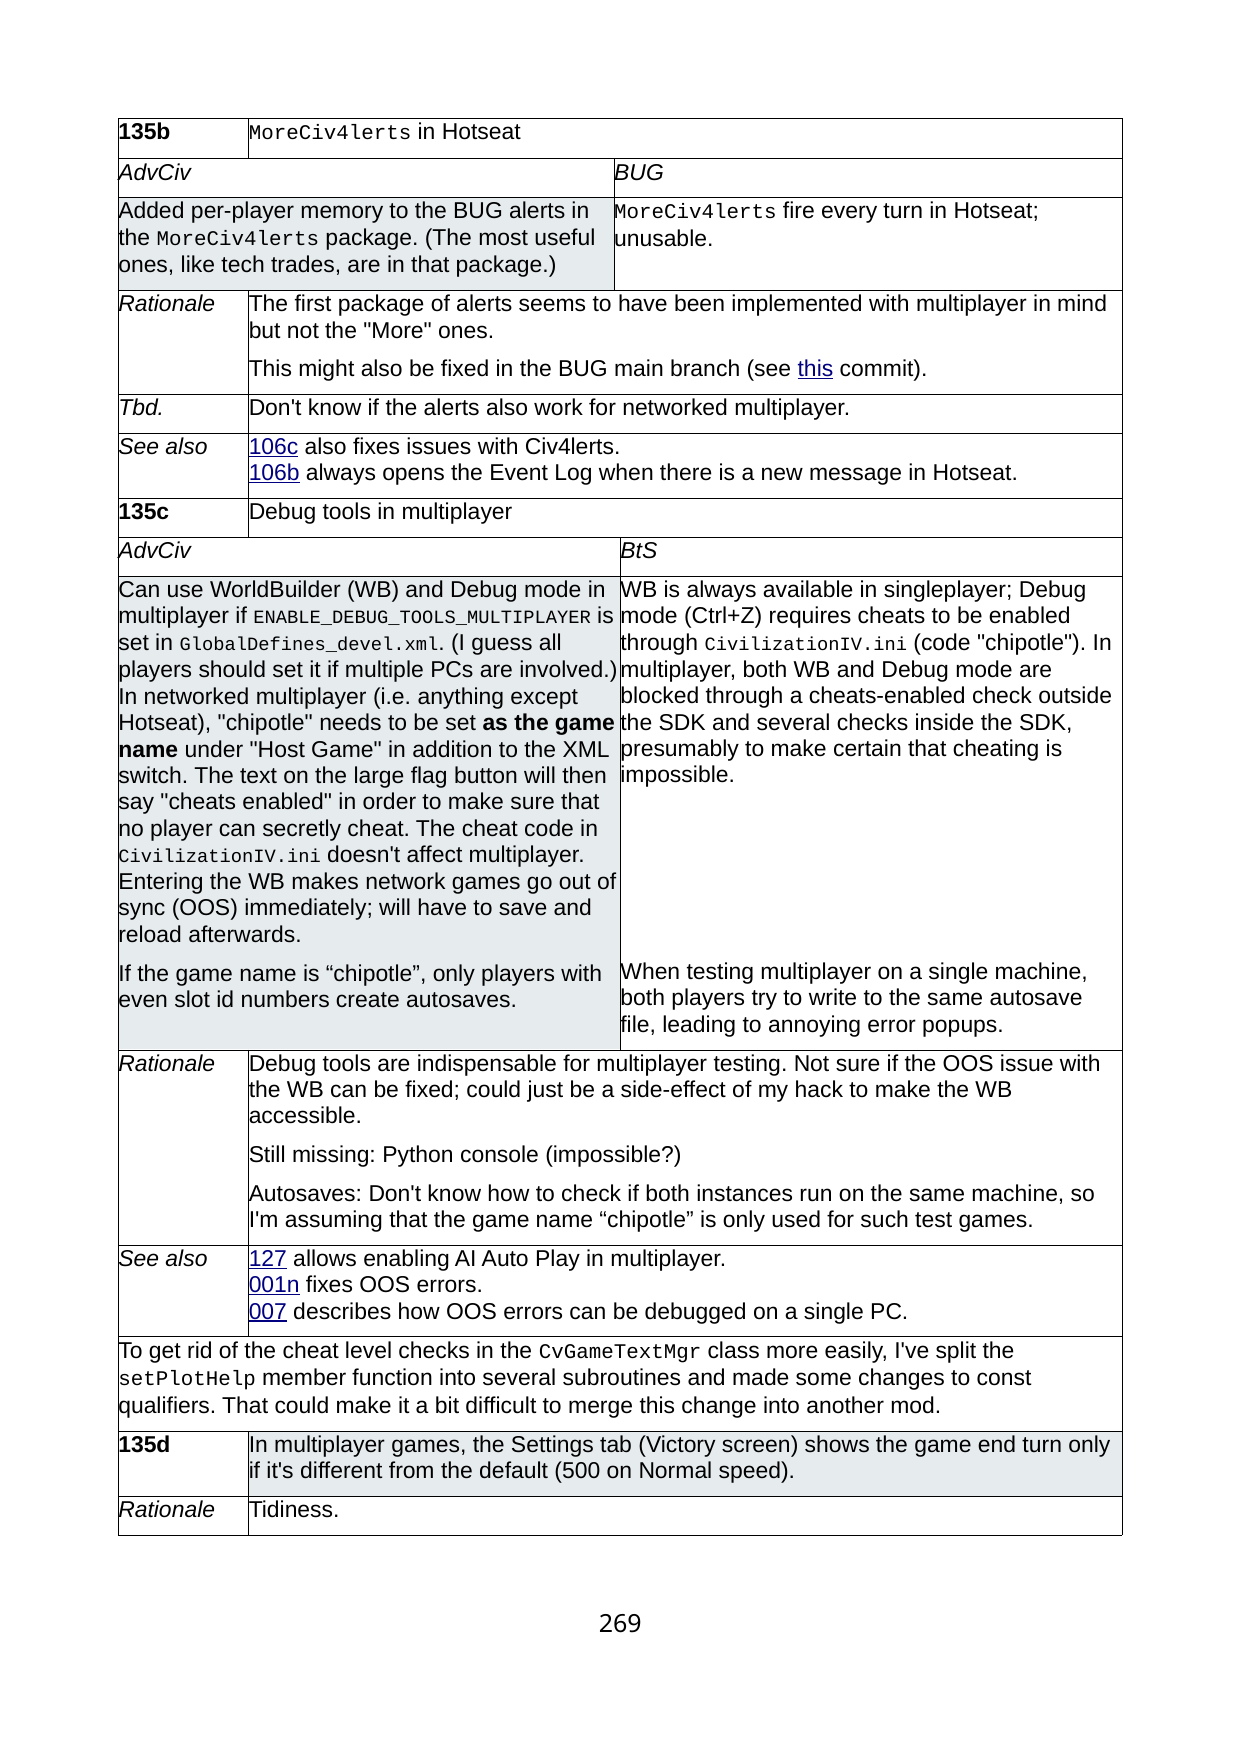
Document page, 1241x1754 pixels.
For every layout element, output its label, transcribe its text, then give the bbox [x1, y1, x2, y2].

table_cell Tbd. [119, 395, 248, 433]
table_cell MoreCiv4lerts in Hotseat [249, 119, 1122, 158]
table_cell AdvCiv [119, 159, 614, 197]
table_cell 106c also fixes issues with Civ4lerts. 106b always opens the Event Log when there is a new message in Hotseat. [249, 434, 1122, 498]
table_cell Debug tools are indispensable for multiplayer testing. Not sure if the OOS issue with the WB can be fixed; could just be a side-effect of my hack to make the WB accessible. Still missing: Python console (impossible?) Autosaves: Don't know how to check if both instances run on the same machine, so I'm assuming that the game name “chipotle” is only used for such test games. [249, 1051, 1122, 1245]
table_cell 135c [119, 499, 248, 537]
table_cell AdvCiv [119, 538, 620, 576]
table_cell See also [119, 1246, 248, 1336]
table_cell Rationale [119, 291, 248, 394]
table_cell Can use WorldBuilder (WB) and Debug mode in multiplayer if ENABLE_DEBUG_TOOLS_MULTIPLAYER is set in GlobalDefines_devel.xml. (I guess all players should set it if multiple PCs are involved.) In networked multiplayer (i.e. anything except Hotseat), "chipotle" needs to be set as the game name under "Host Game" in addition to the XML switch. The text on the large flag button will then say "cheats enabled" in order to make sure that no player can secretly cheat. The cheat code in CivilizationIV.ini doesn't affect multiplayer. Entering the WB makes network games go out of sync (OOS) immediately; will have to save and reload afterwards. If the game name is “chipotle”, only players with even slot id numbers create autosaves. [119, 577, 620, 1049]
table_cell 127 allows enabling AI Auto Play in multiplayer. 001n fixes OOS errors. 007 describes how OOS errors can be debugged on a single PC. [249, 1246, 1122, 1336]
table_cell 135d [119, 1432, 248, 1496]
table_cell MoreCiv4lerts fire every turn in Hotseat; unusable. [615, 198, 1122, 290]
table_cell BtS [621, 538, 1122, 576]
table_cell Debug tools in multiplayer [249, 499, 1122, 537]
table_cell The first package of alerts seems to have been implemented with multiplayer in mind but not the "More" ones. This might also be fixed in the BUG main branch (see this commit). [249, 291, 1122, 394]
table_cell 135b [119, 119, 248, 158]
table_cell Added per-player memory to the BUG alerts in the MoreCiv4lerts package. (The most useful ones, like tech trades, are in that package.) [119, 198, 614, 290]
table_cell Don't know if the alerts also work for networked multiplayer. [249, 395, 1122, 433]
table_cell Rationale [119, 1051, 248, 1245]
table_cell WB is always available in singleplayer; Debug mode (Ctrl+Z) requires cheats to be enabled through CivilizationIV.ini (code "chipotle"). In multiplayer, both WB and Debug mode are blocked through a cheats-enabled check outside the SDK and several checks inside the SDK, presumably to make certain that cheating is impossible. When testing multiplayer on a single machine, both players try to write to the same autosave file, leading to annoying error popups. [621, 577, 1122, 1049]
table_cell To get rid of the cheat level checks in the CvGameTextMgr class more easily, I've split the setPlotHelp member function into several subroutines and made some changes to const qualifiers. That could make it a bit difficult to merge this change into another mod. [119, 1337, 1122, 1431]
table_cell Tidiness. [249, 1497, 1122, 1535]
table_cell Rationale [119, 1497, 248, 1535]
table_cell BUG [615, 159, 1122, 197]
table_cell See also [119, 434, 248, 498]
table_cell In multiplayer games, the Settings tab (Victory screen) shows the game end turn only if it's different from the default (500 on Normal speed). [249, 1432, 1122, 1496]
